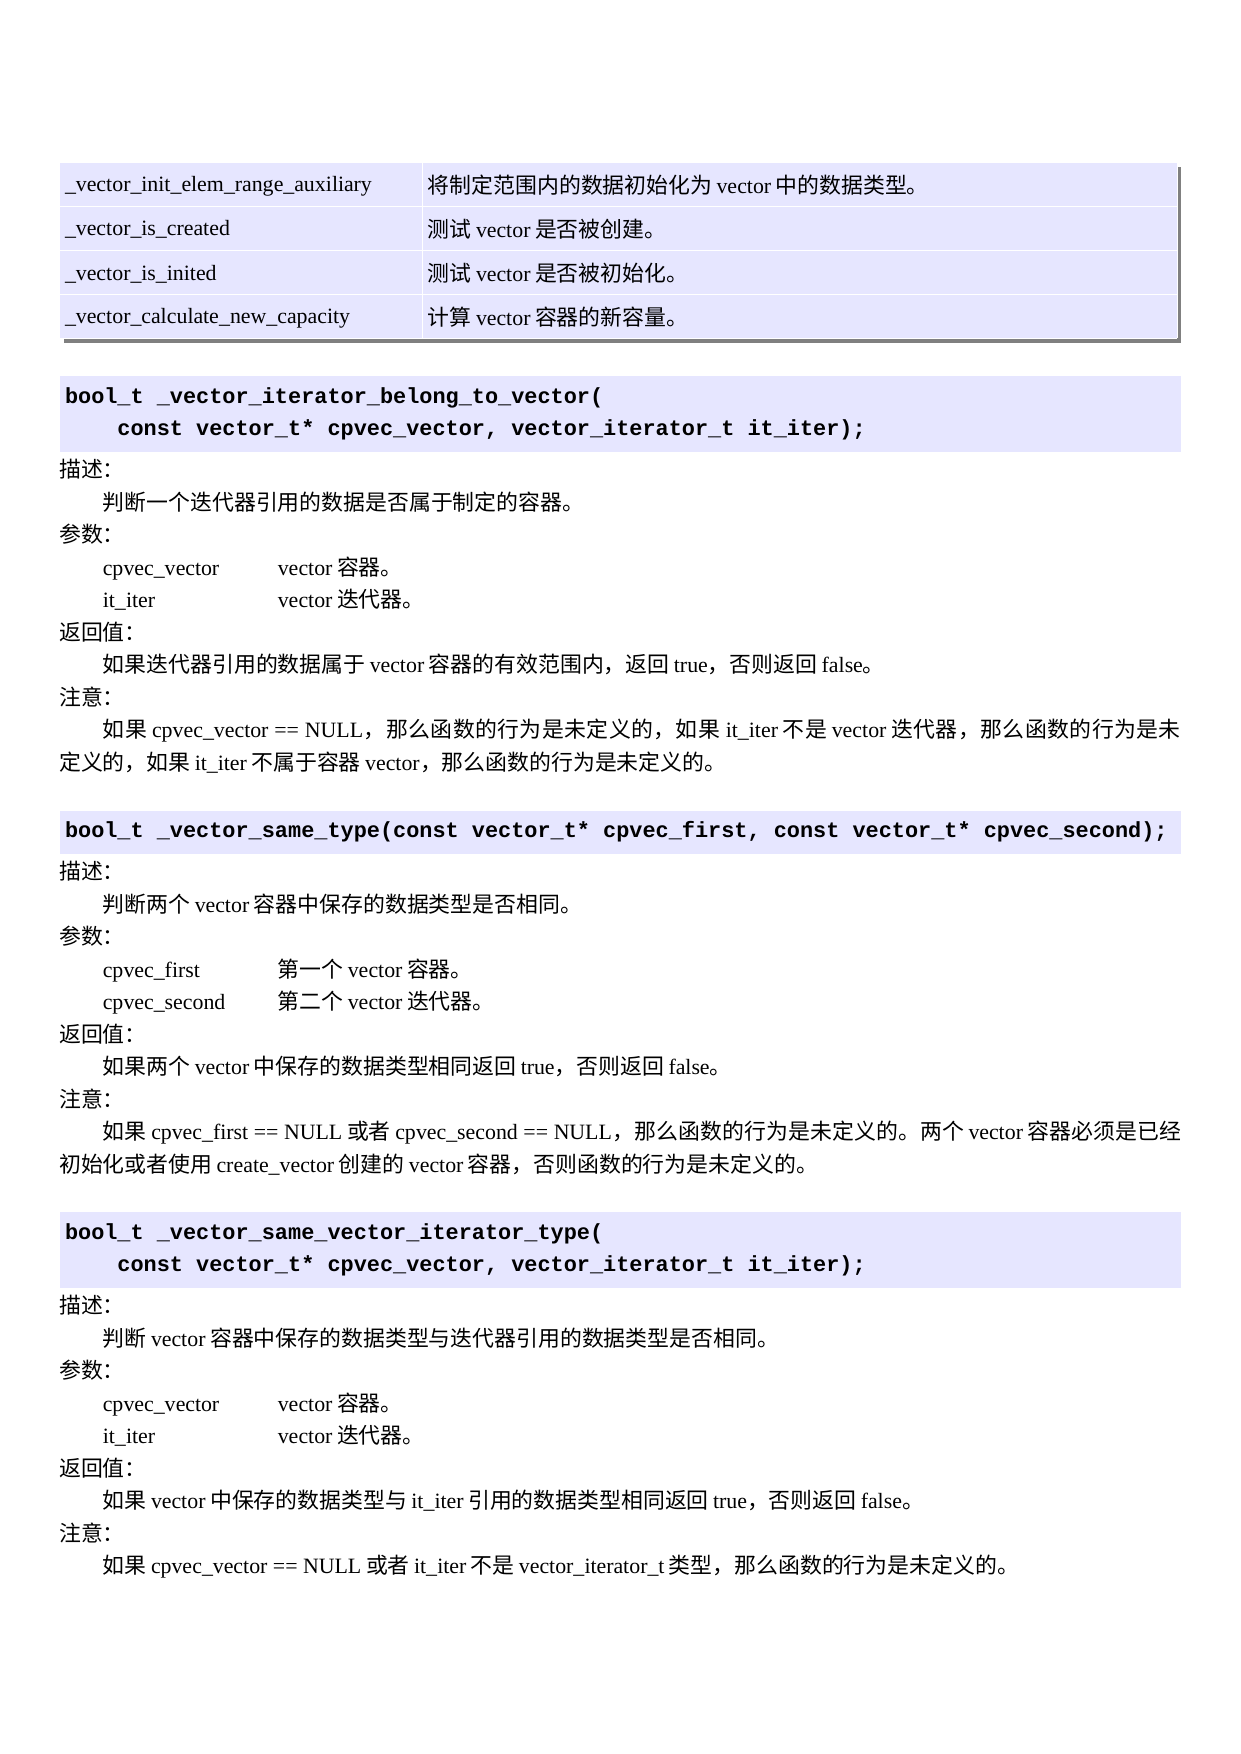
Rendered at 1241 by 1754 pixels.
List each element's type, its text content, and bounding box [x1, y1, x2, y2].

text it_iter vector迭代器。 [59, 1418, 1181, 1450]
text 如果两个vector中保存的数据类型相同返回true，否则返回false。 [59, 1049, 1181, 1081]
text 描述： [59, 855, 1181, 886]
text 判断vector容器中保存的数据类型与迭代器引用的数据类型是否相同。 [59, 1320, 1181, 1353]
text 返回值： [59, 1450, 1181, 1483]
text 判断两个vector容器中保存的数据类型是否相同。 [59, 886, 1181, 919]
text 判断一个迭代器引用的数据是否属于制定的容器。 [59, 484, 1181, 517]
text 参数： [59, 919, 1181, 951]
text 注意： [59, 1515, 1181, 1548]
text 如果cpvec_vector == NULL，那么函数的行为是未定义的，如果it_iter不是vector迭代器，那么函数的行为是未定义的，如果it_iter不属于容器vector，那么函数的行为是未定义的。 [59, 712, 1181, 777]
table_cell _vector_is_inited [60, 251, 422, 294]
table_cell 测试vector是否被初始化。 [423, 251, 1177, 294]
table_header bool_t _vector_same_type(const vector_t* cpvec_first, const vector_t* cpvec_second); [60, 811, 1181, 854]
table_header bool_t _vector_iterator_belong_to_vector( const vector_t* cpvec_vector, vector_iterator_t it_iter); [60, 376, 1181, 452]
text 描述： [59, 453, 1181, 484]
text cpvec_first 第一个vector容器。 [59, 951, 1181, 984]
text 注意： [59, 679, 1181, 712]
table_cell 计算vector容器的新容量。 [423, 295, 1177, 338]
text 参数： [59, 1353, 1181, 1385]
table_header bool_t _vector_same_vector_iterator_type( const vector_t* cpvec_vector, vector_iterator_t it_iter); [60, 1212, 1181, 1288]
text 注意： [59, 1081, 1181, 1114]
text 如果迭代器引用的数据属于vector容器的有效范围内，返回true，否则返回false。 [59, 647, 1181, 679]
text 如果vector中保存的数据类型与it_iter引用的数据类型相同返回true，否则返回false。 [59, 1483, 1181, 1515]
text 返回值： [59, 614, 1181, 647]
table_cell 测试vector是否被创建。 [423, 207, 1177, 250]
text it_iter vector迭代器。 [59, 582, 1181, 614]
text 如果cpvec_first == NULL或者cpvec_second == NULL，那么函数的行为是未定义的。两个vector容器必须是已经初始化或者使用create_vector创建的vector容器，否则函数的行为是未定义的。 [59, 1114, 1181, 1179]
text 返回值： [59, 1016, 1181, 1049]
table_cell _vector_init_elem_range_auxiliary [60, 163, 422, 206]
text 如果cpvec_vector == NULL或者it_iter不是vector_iterator_t类型，那么函数的行为是未定义的。 [59, 1548, 1181, 1580]
text cpvec_second 第二个vector迭代器。 [59, 984, 1181, 1016]
text 参数： [59, 517, 1181, 549]
text cpvec_vector vector容器。 [59, 549, 1181, 582]
text 描述： [59, 1289, 1181, 1320]
table_cell 将制定范围内的数据初始化为vector中的数据类型。 [423, 163, 1177, 206]
text cpvec_vector vector容器。 [59, 1385, 1181, 1418]
table_cell _vector_calculate_new_capacity [60, 295, 422, 338]
table_cell _vector_is_created [60, 207, 422, 250]
